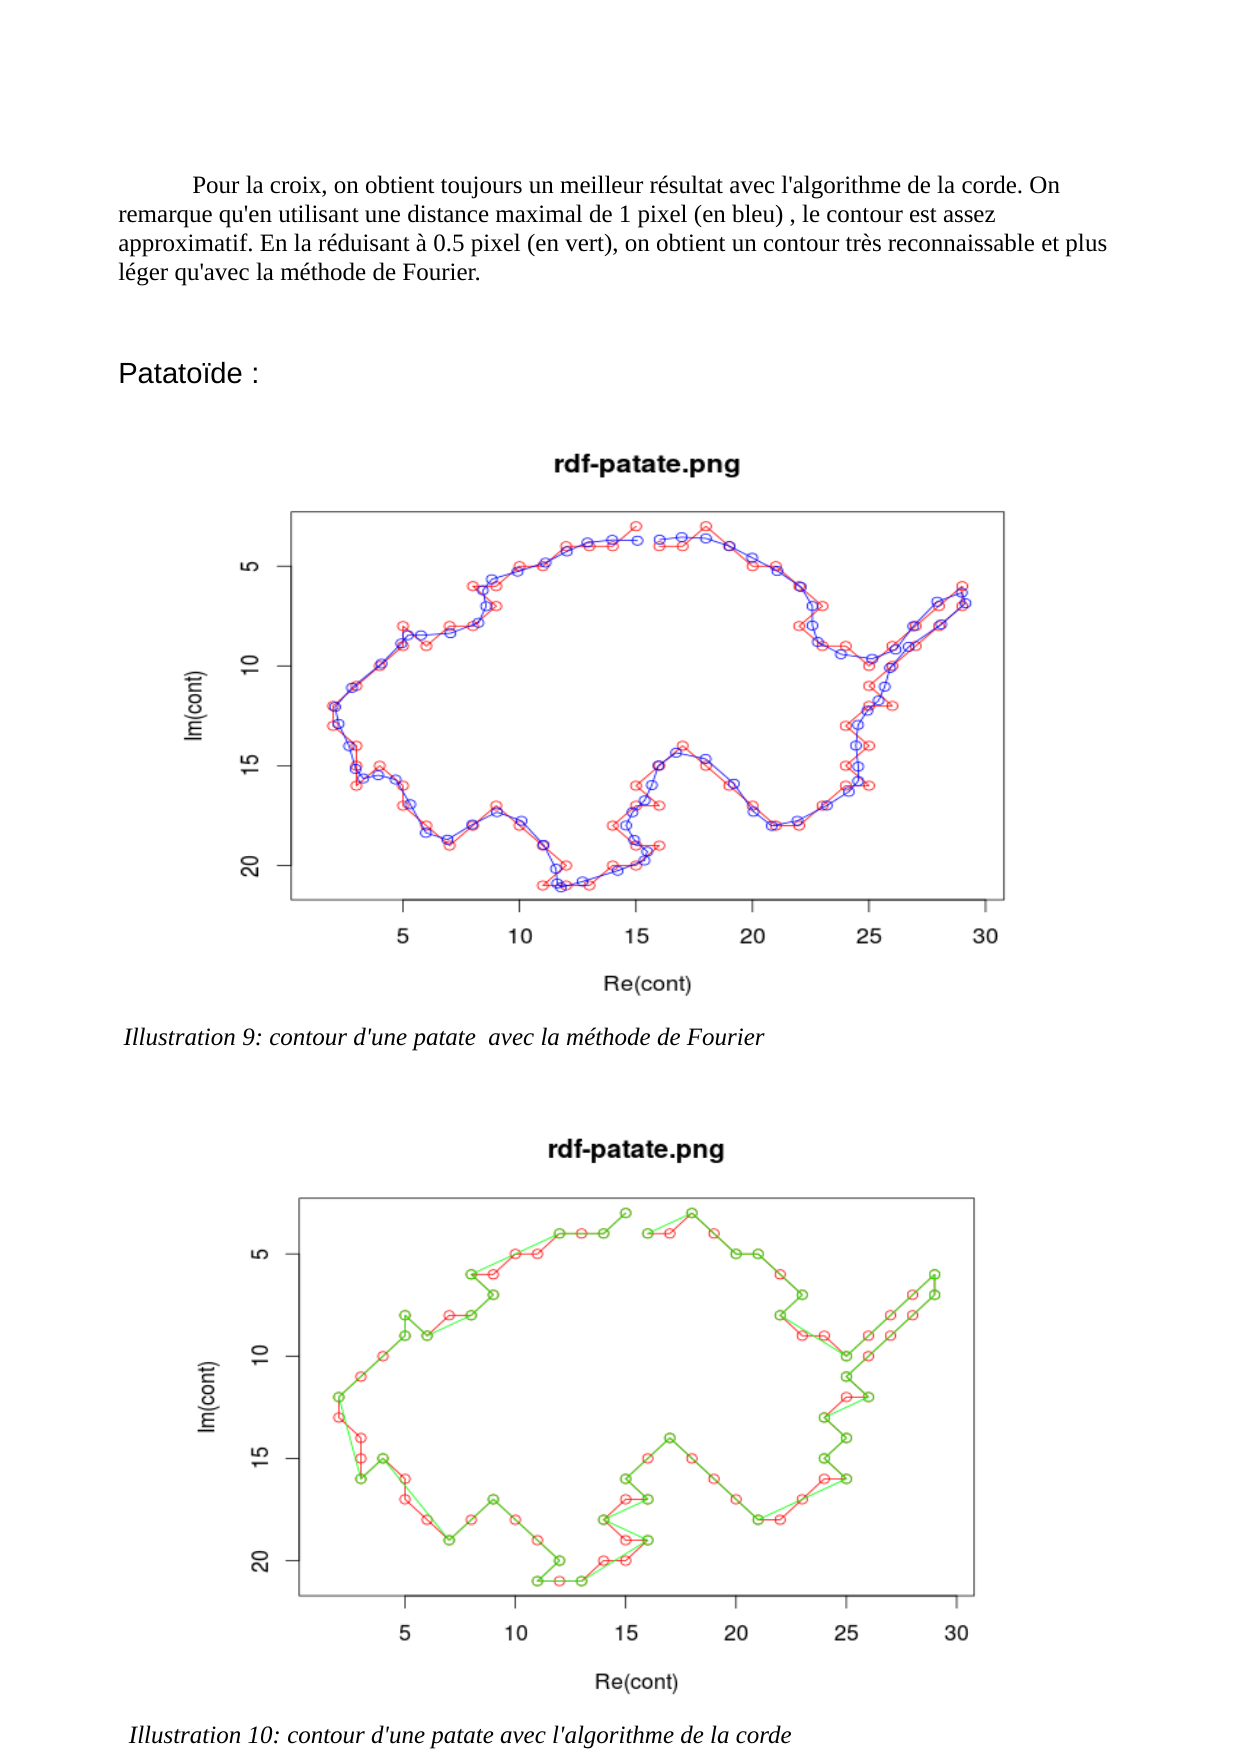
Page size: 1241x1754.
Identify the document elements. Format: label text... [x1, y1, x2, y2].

subtitle Patatoïde : [118, 356, 1122, 390]
subtitle Pour la croix, on obtient toujours un meilleur résultat avec l'algorithme de la corde. On remarque qu'en utilisant une distance maximal de 1 pixel (en bleu) , le contour est assez approximatif. En la réduisant à 0.5 pixel (en vert), on obtient un contour très reconnaissable et plus léger qu'avec la méthode de Fourier. [118, 170, 1122, 285]
picture [191, 1098, 1030, 1721]
picture [177, 415, 1063, 1022]
text Illustration 9: contour d'une patate avec la méthode de Fourier [123, 1022, 1117, 1051]
text Illustration 10: contour d'une patate avec l'algorithme de la corde [129, 1721, 1092, 1749]
